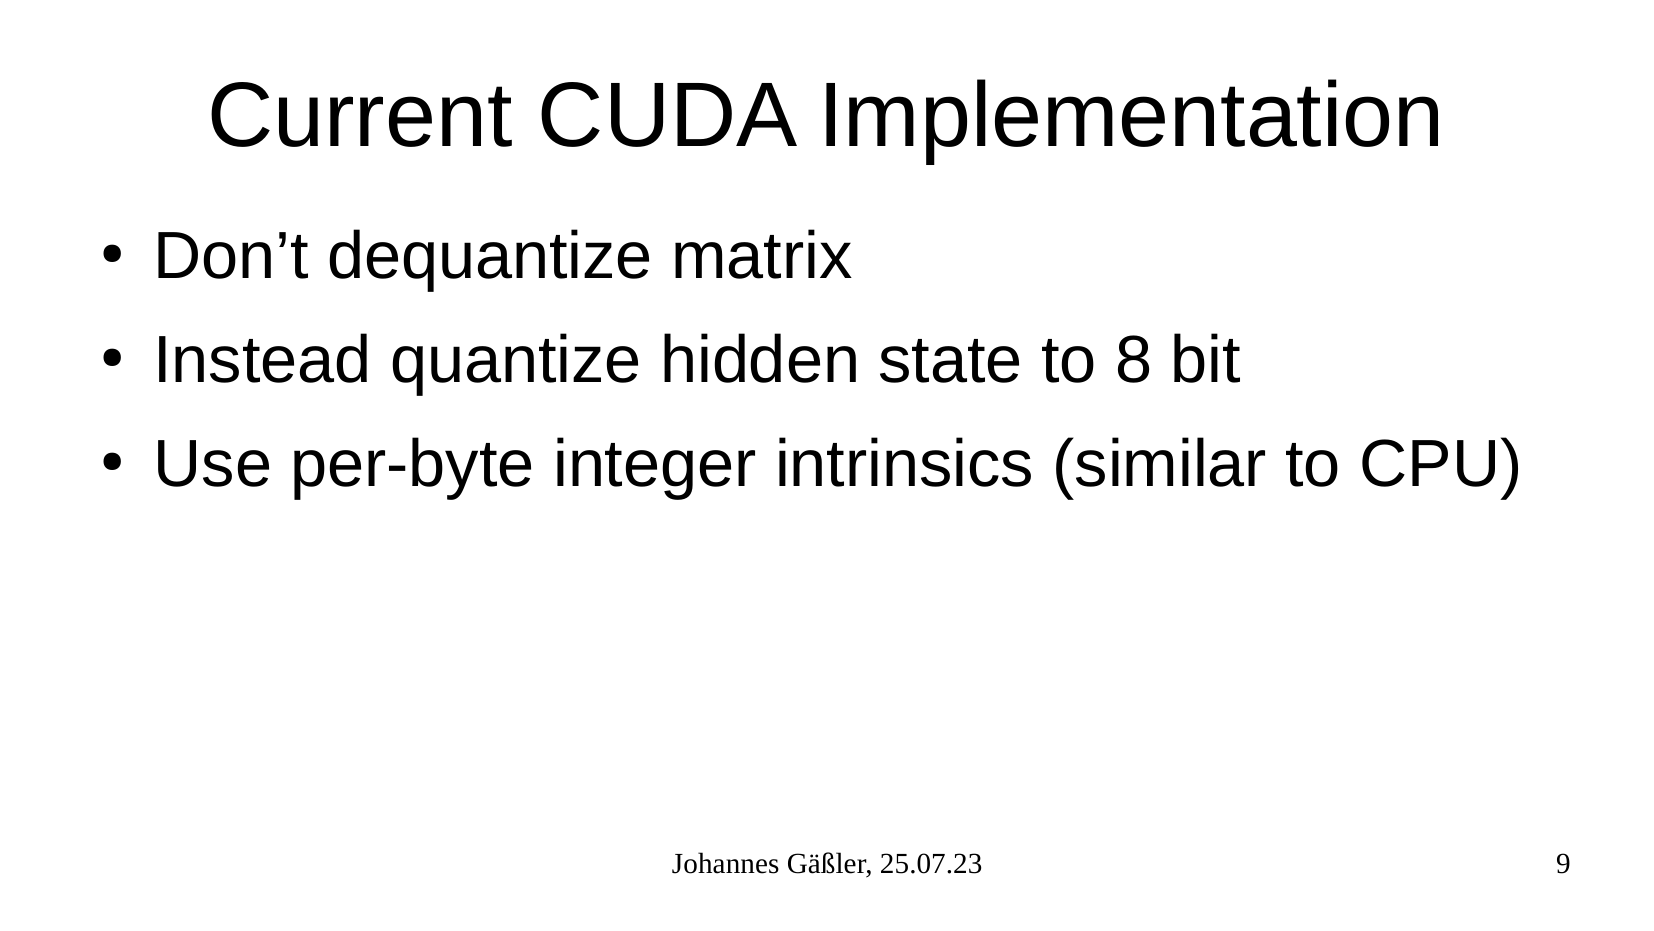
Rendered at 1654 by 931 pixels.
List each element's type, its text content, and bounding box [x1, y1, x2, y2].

list Don’t dequantize matrix Instead quantize hidden state to 8 bit Use per-byte integer intrinsics (similar to CPU) [82, 217, 1571, 758]
title Current CUDA Implementation [82, 37, 1571, 193]
